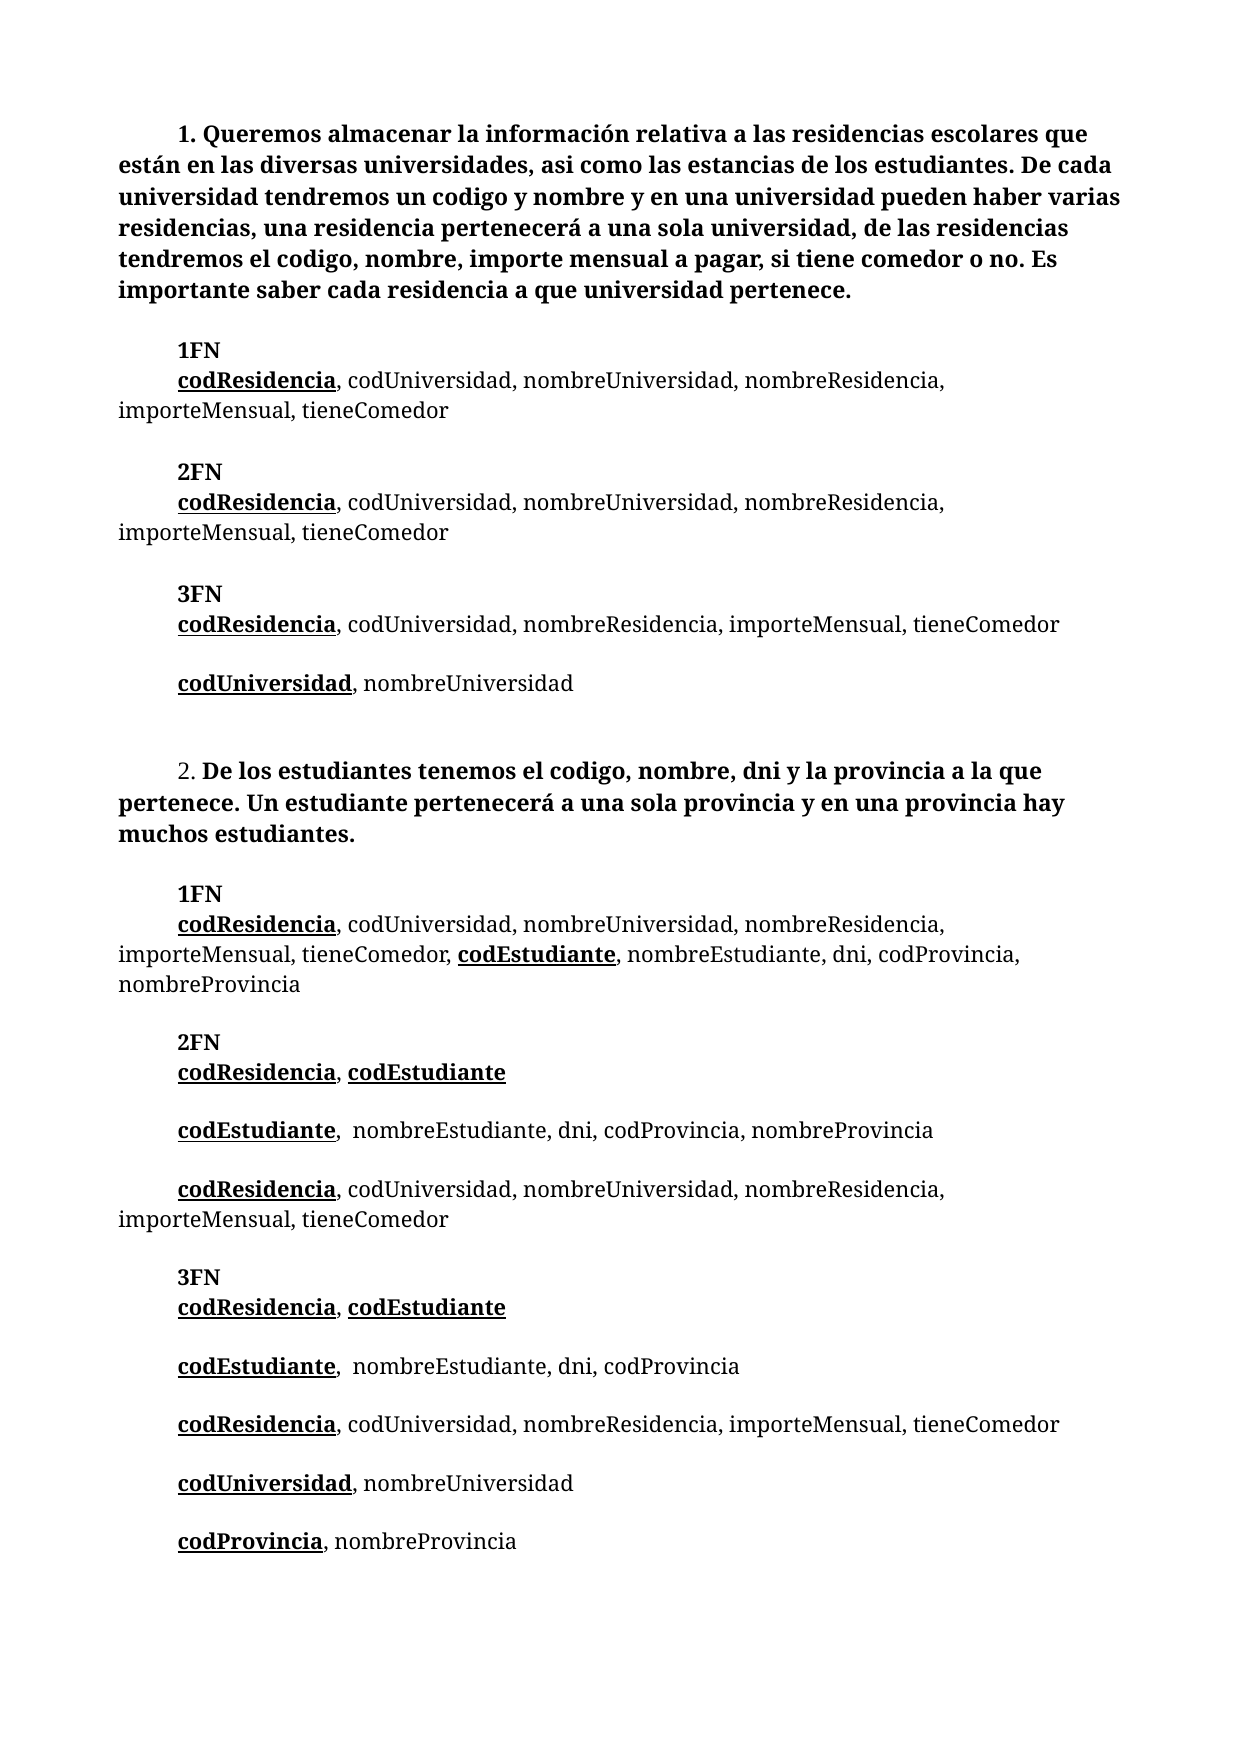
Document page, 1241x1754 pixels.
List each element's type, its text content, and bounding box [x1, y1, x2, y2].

text codResidencia, codUniversidad, nombreUniversidad, nombreResidencia, importeMensual, tieneComedor [118, 365, 1122, 425]
text codResidencia, codUniversidad, nombreUniversidad, nombreResidencia, importeMensual, tieneComedor, codEstudiante, nombreEstudiante, dni, codProvincia, nombreProvincia [118, 909, 1122, 998]
text codResidencia, codUniversidad, nombreUniversidad, nombreResidencia, importeMensual, tieneComedor [118, 1174, 1122, 1233]
text 3FN [118, 1262, 1122, 1292]
text codEstudiante, nombreEstudiante, dni, codProvincia, nombreProvincia [118, 1115, 1122, 1145]
text codResidencia, codEstudiante [118, 1292, 1122, 1322]
text 1. Queremos almacenar la información relativa a las residencias escolares que están en las diversas universidades, asi como las estancias de los estudiantes. De cada universidad tendremos un codigo y nombre y en una universidad pueden haber varias residencias, una residencia pertenecerá a una sola universidad, de las residencias tendremos el codigo, nombre, importe mensual a pagar, si tiene comedor o no. Es importante saber cada residencia a que universidad pertenece. [118, 118, 1122, 306]
text codProvincia, nombreProvincia [118, 1526, 1122, 1556]
text 2FN [118, 456, 1122, 487]
text codResidencia, codUniversidad, nombreResidencia, importeMensual, tieneComedor [118, 609, 1122, 639]
text codUniversidad, nombreUniversidad [118, 668, 1122, 698]
text 1FN [118, 878, 1122, 909]
text codResidencia, codUniversidad, nombreUniversidad, nombreResidencia, importeMensual, tieneComedor [118, 487, 1122, 547]
text codResidencia, codEstudiante [118, 1057, 1122, 1087]
text 2FN [118, 1027, 1122, 1057]
text 2. De los estudiantes tenemos el codigo, nombre, dni y la provincia a la que pertenece. Un estudiante pertenecerá a una sola provincia y en una provincia hay muchos estudiantes. [118, 755, 1122, 849]
text codResidencia, codUniversidad, nombreResidencia, importeMensual, tieneComedor [118, 1409, 1122, 1439]
text 3FN [118, 578, 1122, 609]
text 1FN [118, 335, 1122, 365]
text codUniversidad, nombreUniversidad [118, 1468, 1122, 1497]
text codEstudiante, nombreEstudiante, dni, codProvincia [118, 1351, 1122, 1380]
